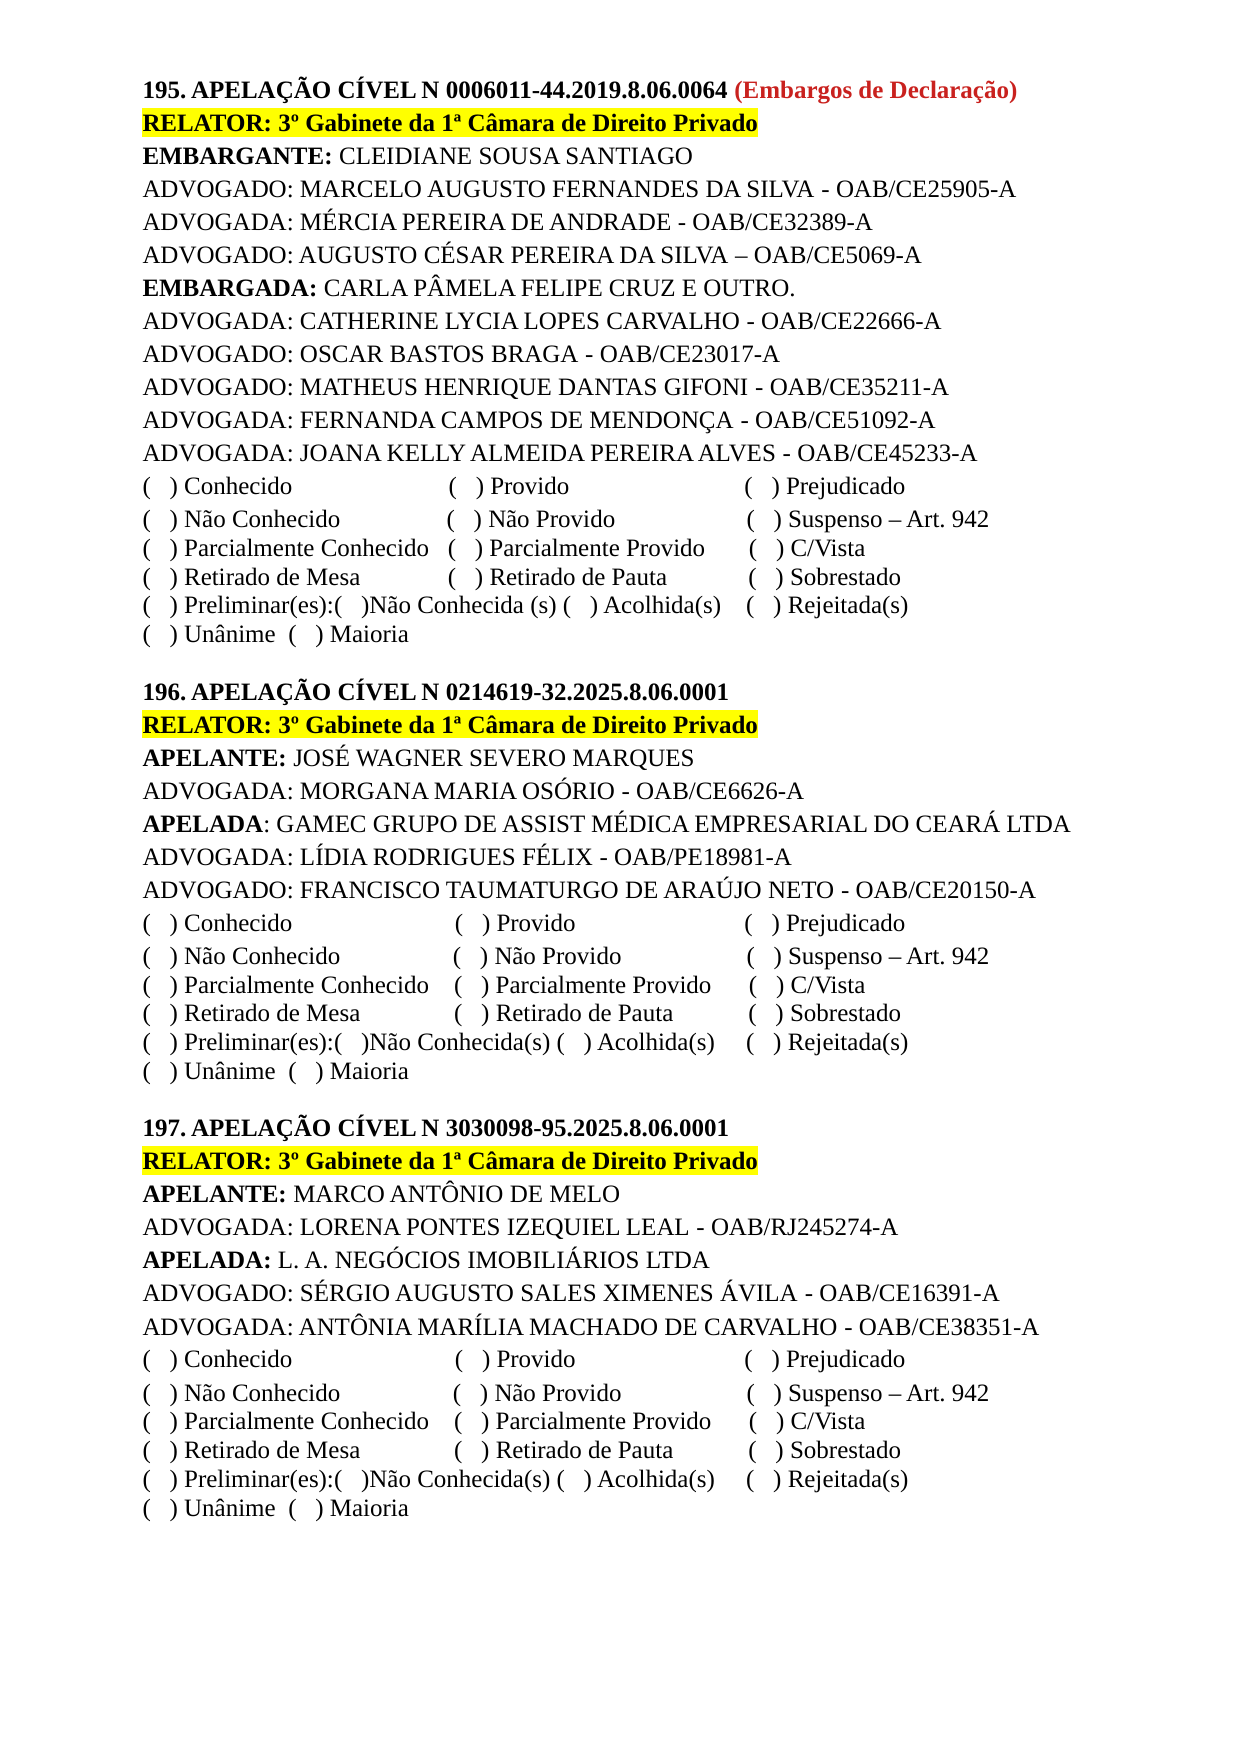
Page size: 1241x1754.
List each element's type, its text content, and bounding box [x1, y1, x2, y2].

text 195. APELAÇÃO CÍVEL N 0006011-44.2019.8.06.0064 (Embargos de Declaração) RELATOR: 3º Gabinete da 1ª Câmara de Direito Privado EMBARGANTE: CLEIDIANE SOUSA SANTIAGO ADVOGADO: MARCELO AUGUSTO FERNANDES DA SILVA - OAB/CE25905-A ADVOGADA: MÉRCIA PEREIRA DE ANDRADE - OAB/CE32389-A ADVOGADO: AUGUSTO CÉSAR PEREIRA DA SILVA – OAB/CE5069-A [142, 75, 1141, 269]
text EMBARGADA: CARLA PÂMELA FELIPE CRUZ E OUTRO. ADVOGADA: CATHERINE LYCIA LOPES CARVALHO - OAB/CE22666-A ADVOGADO: OSCAR BASTOS BRAGA - OAB/CE23017-A ADVOGADO: MATHEUS HENRIQUE DANTAS GIFONI - OAB/CE35211-A ADVOGADA: FERNANDA CAMPOS DE MENDONÇA - OAB/CE51092-A ADVOGADA: JOANA KELLY ALMEIDA PEREIRA ALVES - OAB/CE45233-A ( ) Conhecido ( ) Provido ( ) Prejudicado [142, 273, 1141, 500]
text ( ) Parcialmente Conhecido ( ) Parcialmente Provido ( ) C/Vista [142, 533, 1158, 562]
text ( ) Unânime ( ) Maioria [142, 1056, 1158, 1085]
text ( ) Preliminar(es):( )Não Conhecida(s) ( ) Acolhida(s) ( ) Rejeitada(s) [142, 1027, 1158, 1056]
text ( ) Retirado de Mesa ( ) Retirado de Pauta ( ) Sobrestado [142, 998, 1158, 1027]
text ( ) Não Conhecido ( ) Não Provido ( ) Suspenso – Art. 942 [142, 941, 1158, 970]
text 197. APELAÇÃO CÍVEL N 3030098-95.2025.8.06.0001 RELATOR: 3º Gabinete da 1ª Câmara de Direito Privado APELANTE: MARCO ANTÔNIO DE MELO ADVOGADA: LORENA PONTES IZEQUIEL LEAL - OAB/RJ245274-A APELADA: L. A. NEGÓCIOS IMOBILIÁRIOS LTDA ADVOGADO: SÉRGIO AUGUSTO SALES XIMENES ÁVILA - OAB/CE16391-A ADVOGADA: ANTÔNIA MARÍLIA MACHADO DE CARVALHO - OAB/CE38351-A ( ) Conhecido ( ) Provido ( ) Prejudicado [142, 1113, 1141, 1373]
text 196. APELAÇÃO CÍVEL N 0214619-32.2025.8.06.0001 RELATOR: 3º Gabinete da 1ª Câmara de Direito Privado APELANTE: JOSÉ WAGNER SEVERO MARQUES ADVOGADA: MORGANA MARIA OSÓRIO - OAB/CE6626-A APELADA: GAMEC GRUPO DE ASSIST MÉDICA EMPRESARIAL DO CEARÁ LTDA ADVOGADA: LÍDIA RODRIGUES FÉLIX - OAB/PE18981-A ADVOGADO: FRANCISCO TAUMATURGO DE ARAÚJO NETO - OAB/CE20150-A ( ) Conhecido ( ) Provido ( ) Prejudicado [142, 677, 1141, 937]
text ( ) Unânime ( ) Maioria [142, 1493, 1158, 1521]
text ( ) Retirado de Mesa ( ) Retirado de Pauta ( ) Sobrestado [142, 562, 1158, 591]
text ( ) Não Conhecido ( ) Não Provido ( ) Suspenso – Art. 942 [142, 504, 1158, 533]
text ( ) Não Conhecido ( ) Não Provido ( ) Suspenso – Art. 942 [142, 1378, 1158, 1406]
text ( ) Preliminar(es):( )Não Conhecida(s) ( ) Acolhida(s) ( ) Rejeitada(s) [142, 1464, 1158, 1493]
text ( ) Parcialmente Conhecido ( ) Parcialmente Provido ( ) C/Vista [142, 970, 1158, 998]
text ( ) Parcialmente Conhecido ( ) Parcialmente Provido ( ) C/Vista [142, 1406, 1158, 1435]
text ( ) Preliminar(es):( )Não Conhecida (s) ( ) Acolhida(s) ( ) Rejeitada(s) [142, 591, 1158, 619]
text ( ) Unânime ( ) Maioria [142, 619, 1158, 648]
text ( ) Retirado de Mesa ( ) Retirado de Pauta ( ) Sobrestado [142, 1435, 1158, 1464]
